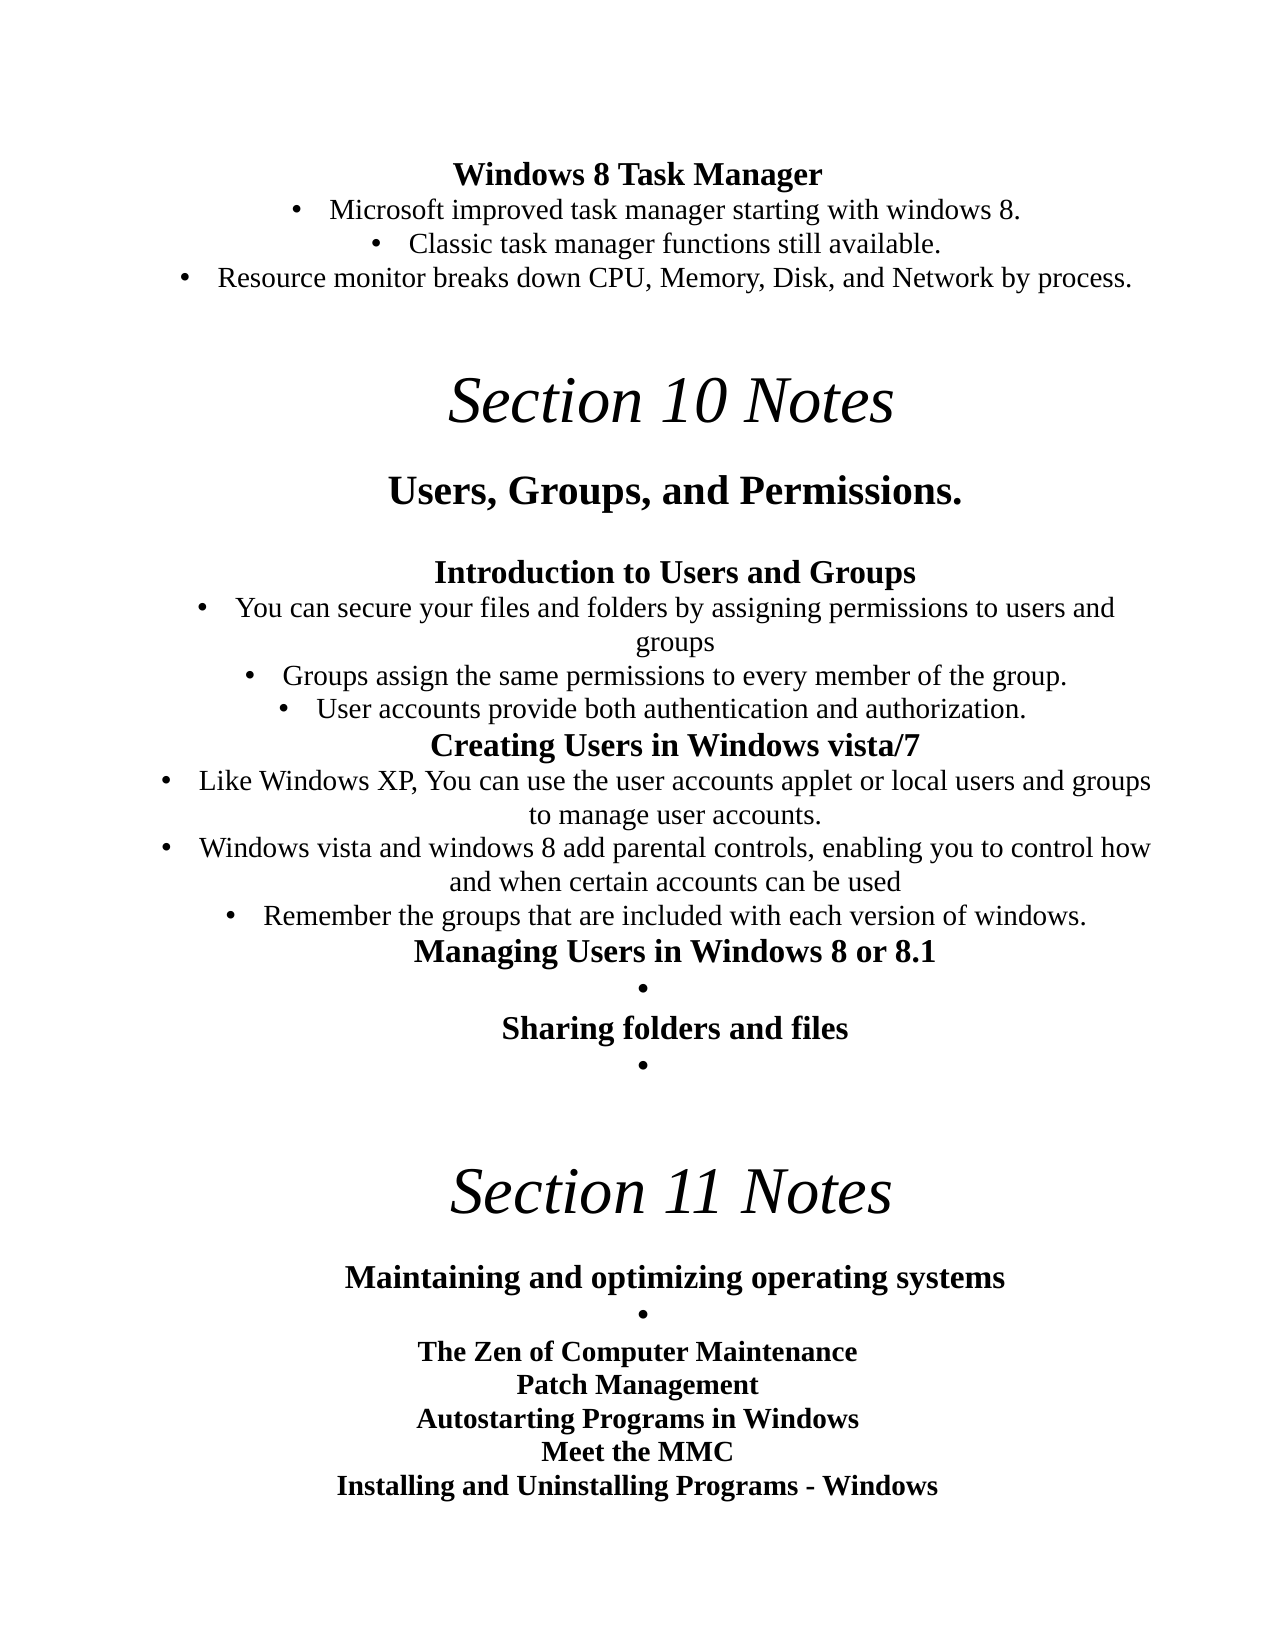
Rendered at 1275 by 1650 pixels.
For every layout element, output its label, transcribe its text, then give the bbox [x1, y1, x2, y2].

text Installing and Uninstalling Programs - Windows [118, 1468, 1157, 1501]
list Creating Users in Windows vista/7 [156, 725, 1157, 763]
list Microsoft improved task manager starting with windows 8. [156, 192, 1157, 226]
list Sharing folders and files [156, 1008, 1157, 1046]
list Resource monitor breaks down CPU, Memory, Disk, and Network by process. [156, 260, 1157, 293]
list Windows vista and windows 8 add parental controls, enabling you to control how and when certain accounts can be used [156, 830, 1157, 898]
list Introduction to Users and Groups [156, 552, 1157, 590]
text Windows 8 Task Manager [118, 154, 1157, 192]
list Remember the groups that are included with each version of windows. [156, 898, 1157, 931]
text Autostarting Programs in Windows [118, 1401, 1157, 1434]
list Maintaining and optimizing operating systems [156, 1257, 1157, 1295]
list Section 11 Notes [156, 1152, 1157, 1228]
list Users, Groups, and Permissions. [156, 466, 1157, 514]
list Classic task manager functions still available. [156, 226, 1157, 260]
list Section 10 Notes [156, 360, 1157, 437]
text The Zen of Computer Maintenance [118, 1334, 1157, 1367]
list Managing Users in Windows 8 or 8.1 [156, 931, 1157, 969]
list User accounts provide both authentication and authorization. [156, 691, 1157, 725]
text Patch Management [118, 1367, 1157, 1401]
list Groups assign the same permissions to every member of the group. [156, 658, 1157, 691]
text Meet the MMC [118, 1434, 1157, 1468]
list Like Windows XP, You can use the user accounts applet or local users and groups to manage user accounts. [156, 763, 1157, 830]
list You can secure your files and folders by assigning permissions to users and groups [156, 590, 1157, 658]
